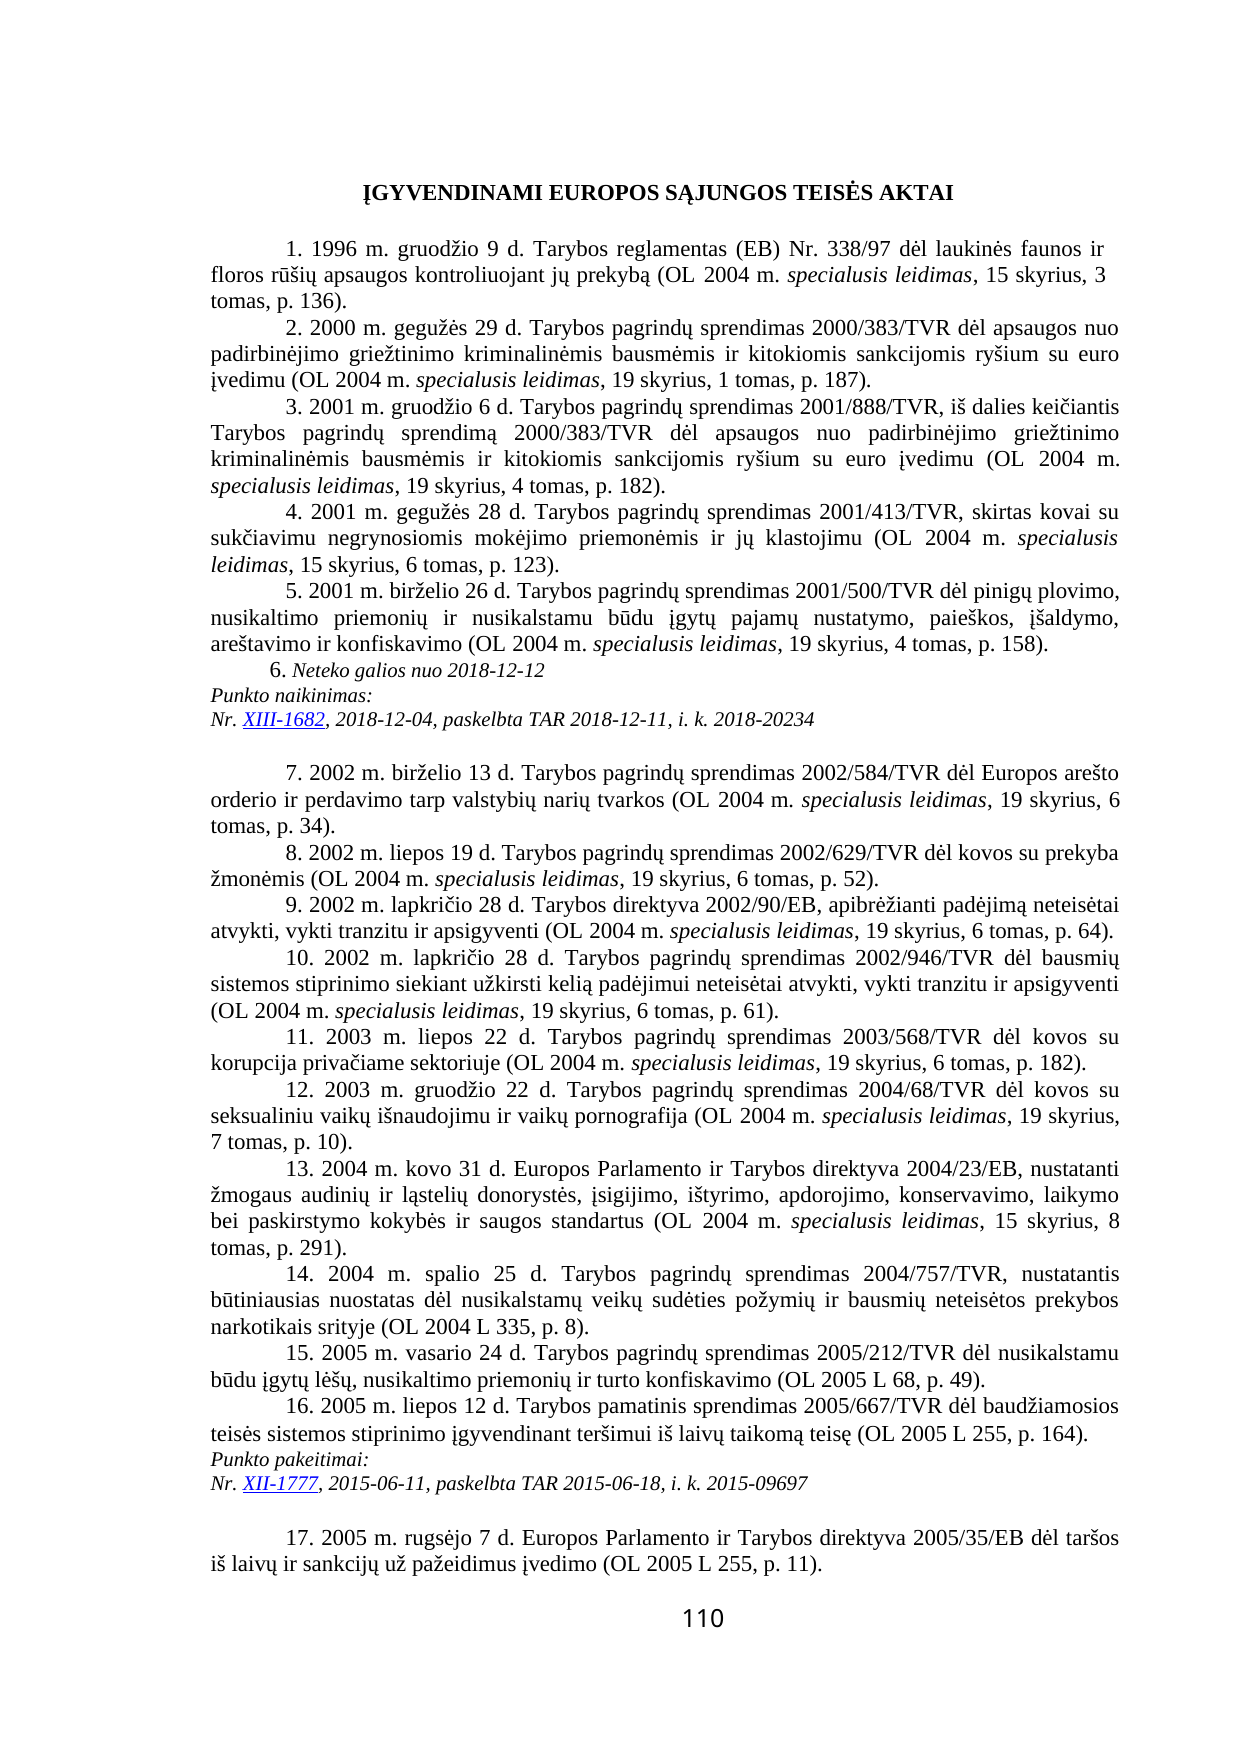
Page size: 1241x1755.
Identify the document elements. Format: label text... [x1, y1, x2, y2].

text ĮGYVENDINAMI EUROPOS SĄJUNGOS TEISĖS AKTAI [210, 179, 1106, 206]
text 12. 2003 m. gruodžio 22 d. Tarybos pagrindų sprendimas 2004/68/TVR dėl kovos su seksualiniu vaikų išnaudojimu ir vaikų pornografija (OL 2004 m. specialusis leidimas, 19 skyrius, 7 tomas, p. 10). [210, 1076, 1120, 1155]
text 4. 2001 m. gegužės 28 d. Tarybos pagrindų sprendimas 2001/413/TVR, skirtas kovai su sukčiavimu negrynosiomis mokėjimo priemonėmis ir jų klastojimu (OL 2004 m. specialusis leidimas, 15 skyrius, 6 tomas, p. 123). [210, 498, 1120, 577]
text Punkto naikinimas: [210, 683, 1120, 707]
text 15. 2005 m. vasario 24 d. Tarybos pagrindų sprendimas 2005/212/TVR dėl nusikalstamu būdu įgytų lėšų, nusikaltimo priemonių ir turto konfiskavimo (OL 2005 L 68, p. 49). [210, 1339, 1120, 1392]
text 6. Neteko galios nuo 2018-12-12 [210, 656, 1120, 683]
text 13. 2004 m. kovo 31 d. Europos Parlamento ir Tarybos direktyva 2004/23/EB, nustatanti žmogaus audinių ir ląstelių donorystės, įsigijimo, ištyrimo, apdorojimo, konservavimo, laikymo bei paskirstymo kokybės ir saugos standartus (OL 2004 m. specialusis leidimas, 15 skyrius, 8 tomas, p. 291). [210, 1155, 1120, 1260]
text 3. 2001 m. gruodžio 6 d. Tarybos pagrindų sprendimas 2001/888/TVR, iš dalies keičiantis Tarybos pagrindų sprendimą 2000/383/TVR dėl apsaugos nuo padirbinėjimo griežtinimo kriminalinėmis bausmėmis ir kitokiomis sankcijomis ryšium su euro įvedimu (OL 2004 m. specialusis leidimas, 19 skyrius, 4 tomas, p. 182). [210, 393, 1120, 498]
text 1. 1996 m. gruodžio 9 d. Tarybos reglamentas (EB) Nr. 338/97 dėl laukinės faunos ir floros rūšių apsaugos kontroliuojant jų prekybą (OL 2004 m. specialusis leidimas, 15 skyrius, 3 tomas, p. 136). [210, 234, 1106, 314]
text 10. 2002 m. lapkričio 28 d. Tarybos pagrindų sprendimas 2002/946/TVR dėl bausmių sistemos stiprinimo siekiant užkirsti kelią padėjimui neteisėtai atvykti, vykti tranzitu ir apsigyventi (OL 2004 m. specialusis leidimas, 19 skyrius, 6 tomas, p. 61). [210, 944, 1120, 1023]
text 11. 2003 m. liepos 22 d. Tarybos pagrindų sprendimas 2003/568/TVR dėl kovos su korupcija privačiame sektoriuje (OL 2004 m. specialusis leidimas, 19 skyrius, 6 tomas, p. 182). [210, 1023, 1120, 1076]
text Nr. XII-1777, 2015-06-11, paskelbta TAR 2015-06-18, i. k. 2015-09697 [210, 1471, 1120, 1495]
text 8. 2002 m. liepos 19 d. Tarybos pagrindų sprendimas 2002/629/TVR dėl kovos su prekyba žmonėmis (OL 2004 m. specialusis leidimas, 19 skyrius, 6 tomas, p. 52). [210, 838, 1120, 891]
text Nr. XIII-1682, 2018-12-04, paskelbta TAR 2018-12-11, i. k. 2018-20234 [210, 707, 1120, 731]
text Punkto pakeitimai: [210, 1447, 1120, 1471]
text 9. 2002 m. lapkričio 28 d. Tarybos direktyva 2002/90/EB, apibrėžianti padėjimą neteisėtai atvykti, vykti tranzitu ir apsigyventi (OL 2004 m. specialusis leidimas, 19 skyrius, 6 tomas, p. 64). [210, 891, 1120, 944]
text 16. 2005 m. liepos 12 d. Tarybos pamatinis sprendimas 2005/667/TVR dėl baudžiamosios teisės sistemos stiprinimo įgyvendinant teršimui iš laivų taikomą teisę (OL 2005 L 255, p. 164). [210, 1392, 1120, 1447]
text 17. 2005 m. rugsėjo 7 d. Europos Parlamento ir Tarybos direktyva 2005/35/EB dėl taršos iš laivų ir sankcijų už pažeidimus įvedimo (OL 2005 L 255, p. 11). [210, 1524, 1120, 1577]
text 2. 2000 m. gegužės 29 d. Tarybos pagrindų sprendimas 2000/383/TVR dėl apsaugos nuo padirbinėjimo griežtinimo kriminalinėmis bausmėmis ir kitokiomis sankcijomis ryšium su euro įvedimu (OL 2004 m. specialusis leidimas, 19 skyrius, 1 tomas, p. 187). [210, 314, 1120, 393]
text 5. 2001 m. birželio 26 d. Tarybos pagrindų sprendimas 2001/500/TVR dėl pinigų plovimo, nusikaltimo priemonių ir nusikalstamu būdu įgytų pajamų nustatymo, paieškos, įšaldymo, areštavimo ir konfiskavimo (OL 2004 m. specialusis leidimas, 19 skyrius, 4 tomas, p. 158). [210, 577, 1120, 656]
text 7. 2002 m. birželio 13 d. Tarybos pagrindų sprendimas 2002/584/TVR dėl Europos arešto orderio ir perdavimo tarp valstybių narių tvarkos (OL 2004 m. specialusis leidimas, 19 skyrius, 6 tomas, p. 34). [210, 759, 1120, 838]
text 14. 2004 m. spalio 25 d. Tarybos pagrindų sprendimas 2004/757/TVR, nustatantis būtiniausias nuostatas dėl nusikalstamų veikų sudėties požymių ir bausmių neteisėtos prekybos narkotikais srityje (OL 2004 L 335, p. 8). [210, 1260, 1120, 1339]
